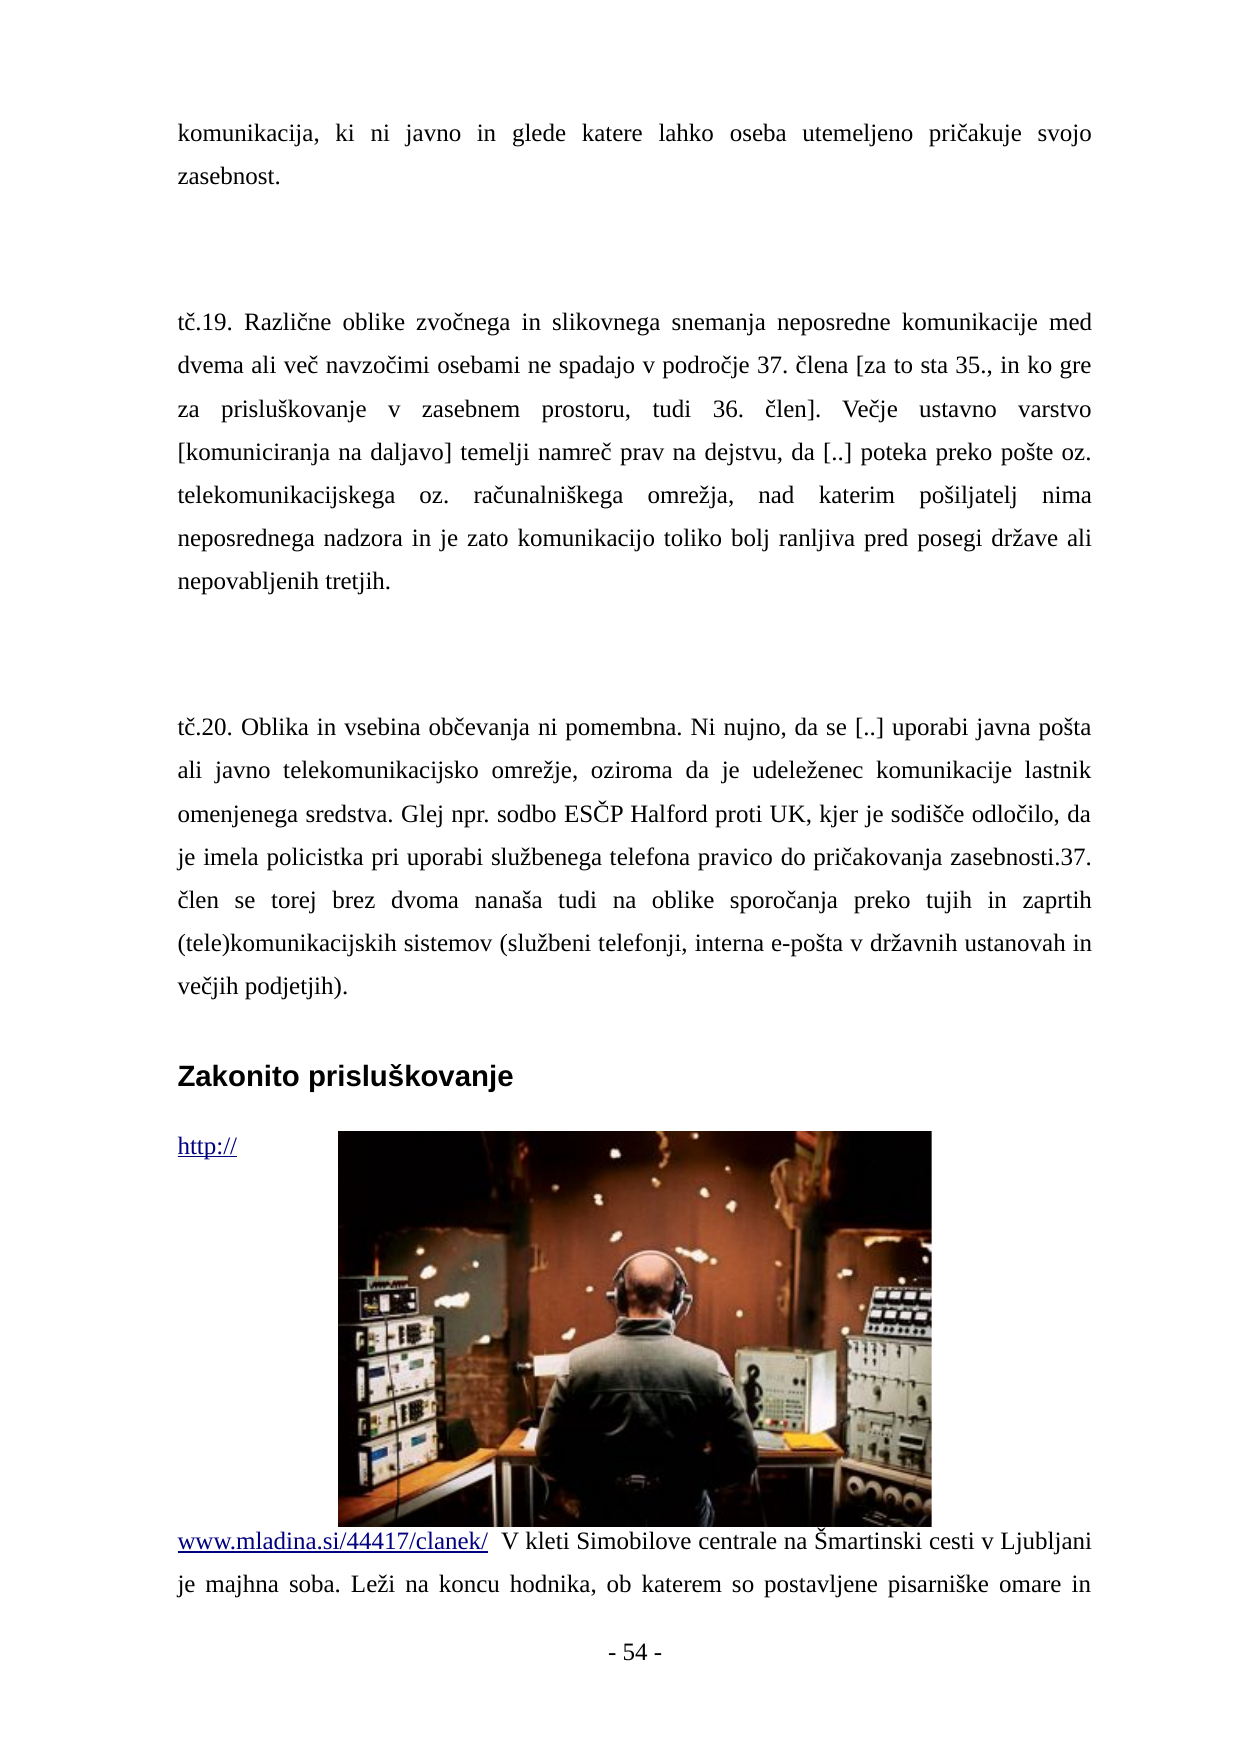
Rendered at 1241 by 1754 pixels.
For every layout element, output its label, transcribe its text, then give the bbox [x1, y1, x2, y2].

subtitle Zakonito prisluškovanje [177, 1059, 1093, 1093]
text tč.19. Različne oblike zvočnega in slikovnega snemanja neposredne komunikacije med dvema ali več navzočimi osebami ne spadajo v področje 37. člena [za to sta 35., in ko gre za prisluškovanje v zasebnem prostoru, tudi 36. člen]. Večje ustavno varstvo [komuniciranja na daljavo] temelji namreč prav na dejstvu, da [..] poteka preko pošte oz. telekomunikacijskega oz. računalniškega omrežja, nad katerim pošiljatelj nima neposrednega nadzora in je zato komunikacijo toliko bolj ranljiva pred posegi države ali nepovabljenih tretjih. [177, 307, 1093, 595]
text komunikacija, ki ni javno in glede katere lahko oseba utemeljeno pričakuje svojo zasebnost. [177, 118, 1093, 190]
picture [338, 1131, 932, 1527]
text http://www.mladina.si/44417/clanek/ V kleti Simobilove centrale na Šmartinski cesti v Ljubljani je majhna soba. Leži na koncu hodnika, ob katerem so postavljene pisarniške omare in [177, 1527, 1093, 1598]
text tč.20. Oblika in vsebina občevanja ni pomembna. Ni nujno, da se [..] uporabi javna pošta ali javno telekomunikacijsko omrežje, oziroma da je udeleženec komunikacije lastnik omenjenega sredstva. Glej npr. sodbo ESČP Halford proti UK, kjer je sodišče odločilo, da je imela policistka pri uporabi službenega telefona pravico do pričakovanja zasebnosti.37. člen se torej brez dvoma nanaša tudi na oblike sporočanja preko tujih in zaprtih (tele)komunikacijskih sistemov (službeni telefonji, interna e-pošta v državnih ustanovah in večjih podjetjih). [177, 712, 1093, 1000]
